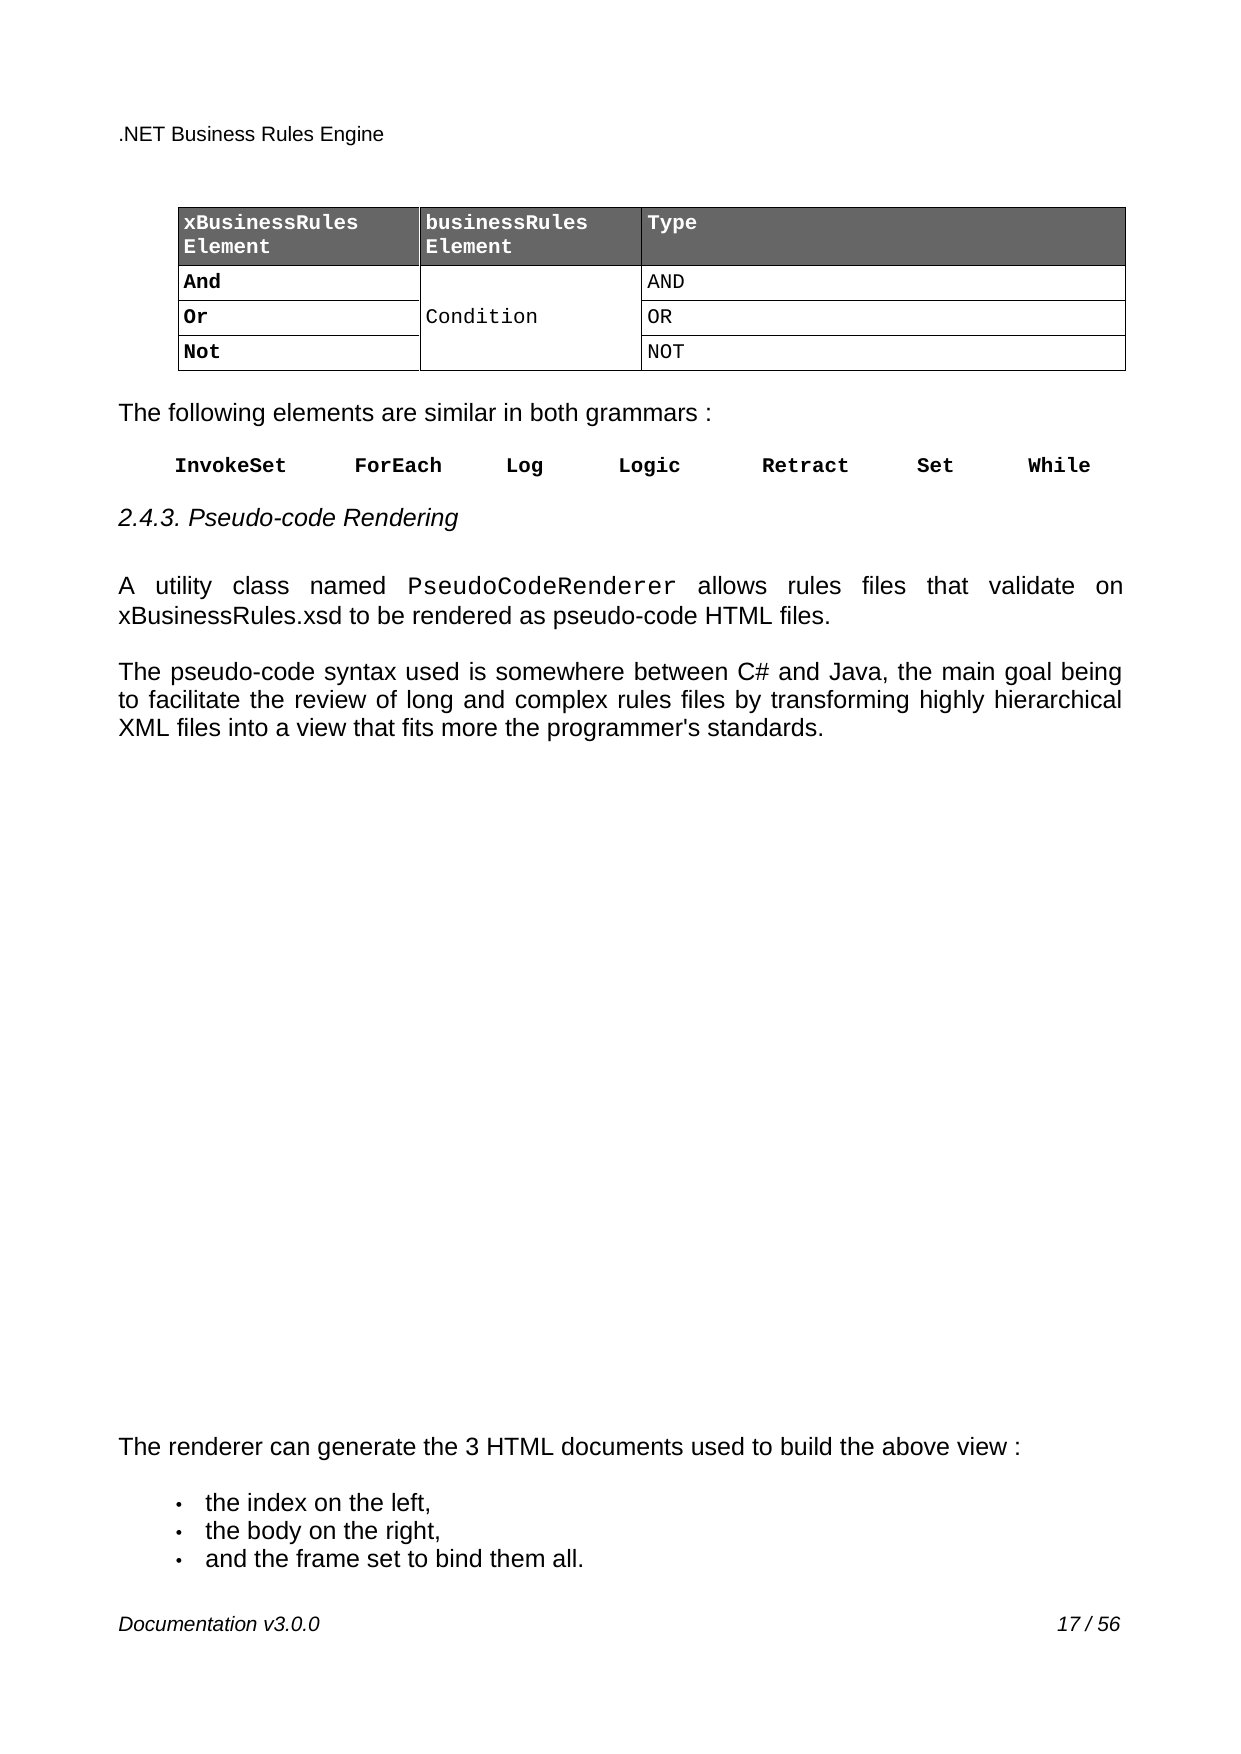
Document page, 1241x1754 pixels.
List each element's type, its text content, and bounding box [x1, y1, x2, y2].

table_header And [179, 266, 419, 300]
text InvokeSet ForEach Log Logic Retract Set While [174, 455, 1124, 478]
text The following elements are similar in both grammars : [118, 399, 1124, 427]
list the body on the right, [176, 1516, 1124, 1544]
table_header AND [642, 266, 1125, 300]
list and the frame set to bind them all. [176, 1544, 1124, 1572]
table_header Type [642, 208, 1125, 265]
table_cell NOT [642, 336, 1125, 370]
table_header xBusinessRules Element [179, 208, 419, 265]
subtitle Pseudo-code Rendering [118, 503, 1124, 531]
table_header businessRules Element [421, 208, 641, 265]
table_cell OR [642, 301, 1125, 335]
list the index on the left, [176, 1488, 1124, 1516]
text A utility class named PseudoCodeRenderer allows rules files that validate on xBusinessRules.xsd to be rendered as pseudo-code HTML files. [118, 572, 1124, 630]
table_cell Or [179, 301, 419, 335]
text The pseudo-code syntax used is somewhere between C# and Java, the main goal being to facilitate the review of long and complex rules files by transforming highly hierarchical XML files into a view that fits more the programmer's standards. [118, 658, 1124, 742]
table_cell Not [179, 336, 419, 370]
table_cell Condition [421, 266, 641, 370]
text The renderer can generate the 3 HTML documents used to build the above view : [118, 1432, 1124, 1460]
